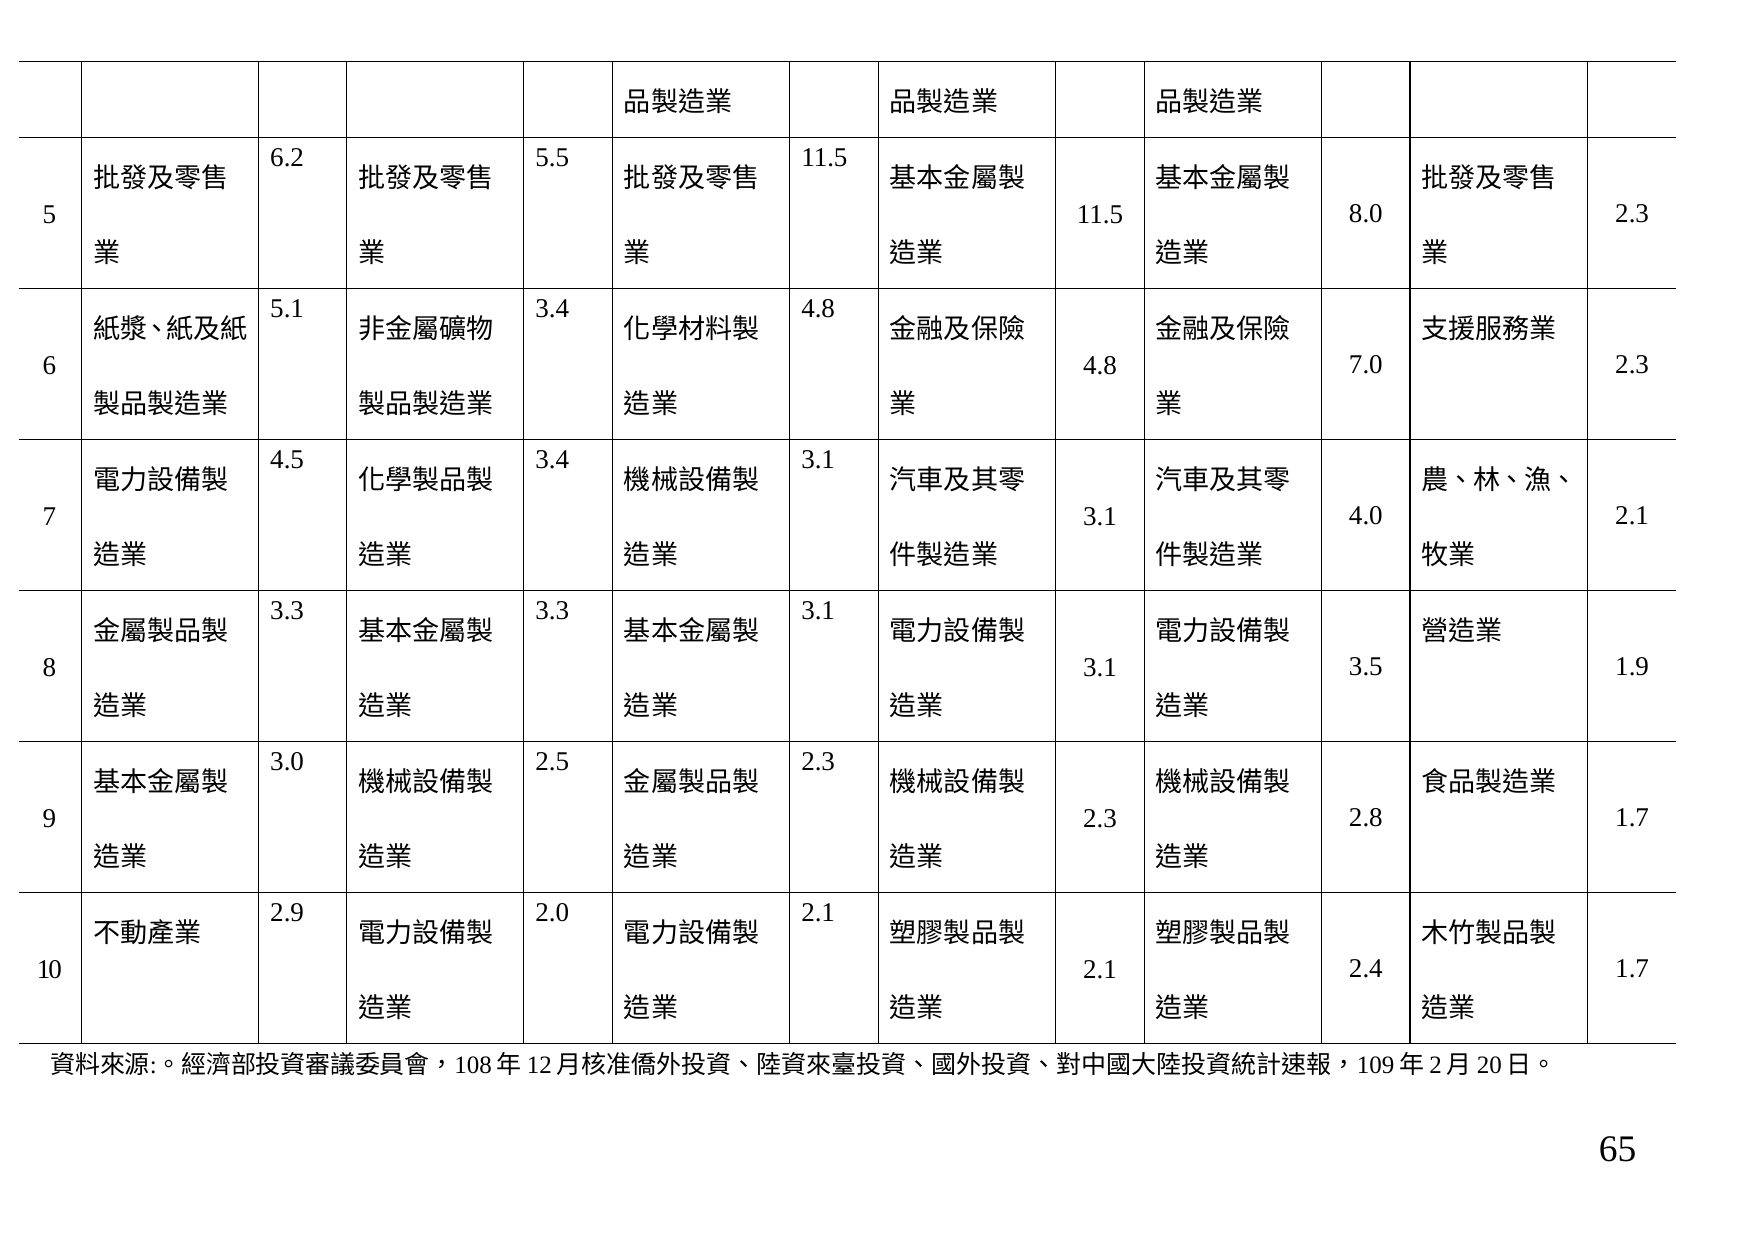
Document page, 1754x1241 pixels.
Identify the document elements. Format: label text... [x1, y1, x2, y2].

table_cell 金融及保險業 [879, 289, 1055, 439]
table_cell [790, 62, 878, 137]
table_cell 3.3 [259, 591, 346, 741]
table_cell 1.7 [1588, 742, 1676, 892]
table_cell 2.0 [524, 893, 612, 1043]
table_cell 3.1 [1056, 591, 1144, 741]
table_cell 3.1 [1056, 440, 1144, 590]
table_cell 3.0 [259, 742, 346, 892]
table_cell 食品製造業 [1411, 742, 1587, 892]
table_cell 2.8 [1322, 742, 1409, 892]
table_cell 9 [19, 742, 81, 892]
table_cell 3.5 [1322, 591, 1409, 741]
table_cell 基本金屬製造業 [1145, 138, 1321, 288]
table_cell 2.3 [1056, 742, 1144, 892]
table_cell 3.4 [524, 289, 612, 439]
table_cell 品製造業 [613, 62, 789, 137]
table_cell 汽車及其零件製造業 [879, 440, 1055, 590]
table_cell 電力設備製造業 [613, 893, 789, 1043]
table_cell [1056, 62, 1144, 137]
table_cell 紙漿、紙及紙製品製造業 [82, 289, 258, 439]
table_cell 化學製品製造業 [347, 440, 523, 590]
table_cell 5 [19, 138, 81, 288]
table_cell 2.5 [524, 742, 612, 892]
table_cell 2.3 [1588, 138, 1676, 288]
table_cell [1411, 62, 1587, 137]
table_cell [19, 62, 81, 137]
table_cell 2.3 [1588, 289, 1676, 439]
table_cell 10 [19, 893, 81, 1043]
table_cell 2.3 [790, 742, 878, 892]
table_cell 5.1 [259, 289, 346, 439]
table_cell 批發及零售業 [82, 138, 258, 288]
table_cell 品製造業 [1145, 62, 1321, 137]
table_cell 4.8 [790, 289, 878, 439]
table_cell 汽車及其零件製造業 [1145, 440, 1321, 590]
table_cell 基本金屬製造業 [879, 138, 1055, 288]
table_cell 木竹製品製造業 [1411, 893, 1587, 1043]
table_cell 基本金屬製造業 [613, 591, 789, 741]
table_cell 機械設備製造業 [1145, 742, 1321, 892]
table_cell [82, 62, 258, 137]
table_cell 塑膠製品製造業 [879, 893, 1055, 1043]
table_cell 3.4 [524, 440, 612, 590]
table_cell 5.5 [524, 138, 612, 288]
table_cell 金屬製品製造業 [613, 742, 789, 892]
table_cell 6.2 [259, 138, 346, 288]
table_cell 農、林、漁、牧業 [1411, 440, 1587, 590]
table_cell 不動產業 [82, 893, 258, 1043]
table_cell 3.1 [790, 591, 878, 741]
table_cell 金融及保險業 [1145, 289, 1321, 439]
table_cell 電力設備製造業 [879, 591, 1055, 741]
table_cell [1322, 62, 1409, 137]
table_cell [347, 62, 523, 137]
table_cell 4.8 [1056, 289, 1144, 439]
table_cell 8 [19, 591, 81, 741]
table_cell 塑膠製品製造業 [1145, 893, 1321, 1043]
table_cell [524, 62, 612, 137]
table_cell 批發及零售業 [613, 138, 789, 288]
table_cell 2.4 [1322, 893, 1409, 1043]
table_cell 金屬製品製造業 [82, 591, 258, 741]
table_cell 8.0 [1322, 138, 1409, 288]
table_cell 1.9 [1588, 591, 1676, 741]
table_cell 4.0 [1322, 440, 1409, 590]
table_cell 2.1 [1056, 893, 1144, 1043]
table_cell 電力設備製造業 [1145, 591, 1321, 741]
table_cell 2.9 [259, 893, 346, 1043]
table_cell 機械設備製造業 [347, 742, 523, 892]
table_cell 化學材料製造業 [613, 289, 789, 439]
table_cell 品製造業 [879, 62, 1055, 137]
table_cell 電力設備製造業 [82, 440, 258, 590]
table_cell 非金屬礦物製品製造業 [347, 289, 523, 439]
table_cell 4.5 [259, 440, 346, 590]
table_cell 基本金屬製造業 [82, 742, 258, 892]
table_cell [1588, 62, 1676, 137]
table_cell 3.1 [790, 440, 878, 590]
table_cell 7 [19, 440, 81, 590]
table_cell 3.3 [524, 591, 612, 741]
table_cell 2.1 [790, 893, 878, 1043]
table_cell 機械設備製造業 [613, 440, 789, 590]
table_cell 6 [19, 289, 81, 439]
table_cell 1.7 [1588, 893, 1676, 1043]
text 資料來源:。經濟部投資審議委員會，108年12月核准僑外投資、陸資來臺投資、國外投資、對中國大陸投資統計速報，109年2月20日。 [50, 1044, 1698, 1082]
table_cell 7.0 [1322, 289, 1409, 439]
table_cell 批發及零售業 [347, 138, 523, 288]
table_cell 支援服務業 [1411, 289, 1587, 439]
table_cell [259, 62, 346, 137]
table_cell 基本金屬製造業 [347, 591, 523, 741]
table_cell 11.5 [1056, 138, 1144, 288]
table_cell 11.5 [790, 138, 878, 288]
table_cell 批發及零售業 [1411, 138, 1587, 288]
table_cell 電力設備製造業 [347, 893, 523, 1043]
table_cell 營造業 [1411, 591, 1587, 741]
table_cell 2.1 [1588, 440, 1676, 590]
table_cell 機械設備製造業 [879, 742, 1055, 892]
